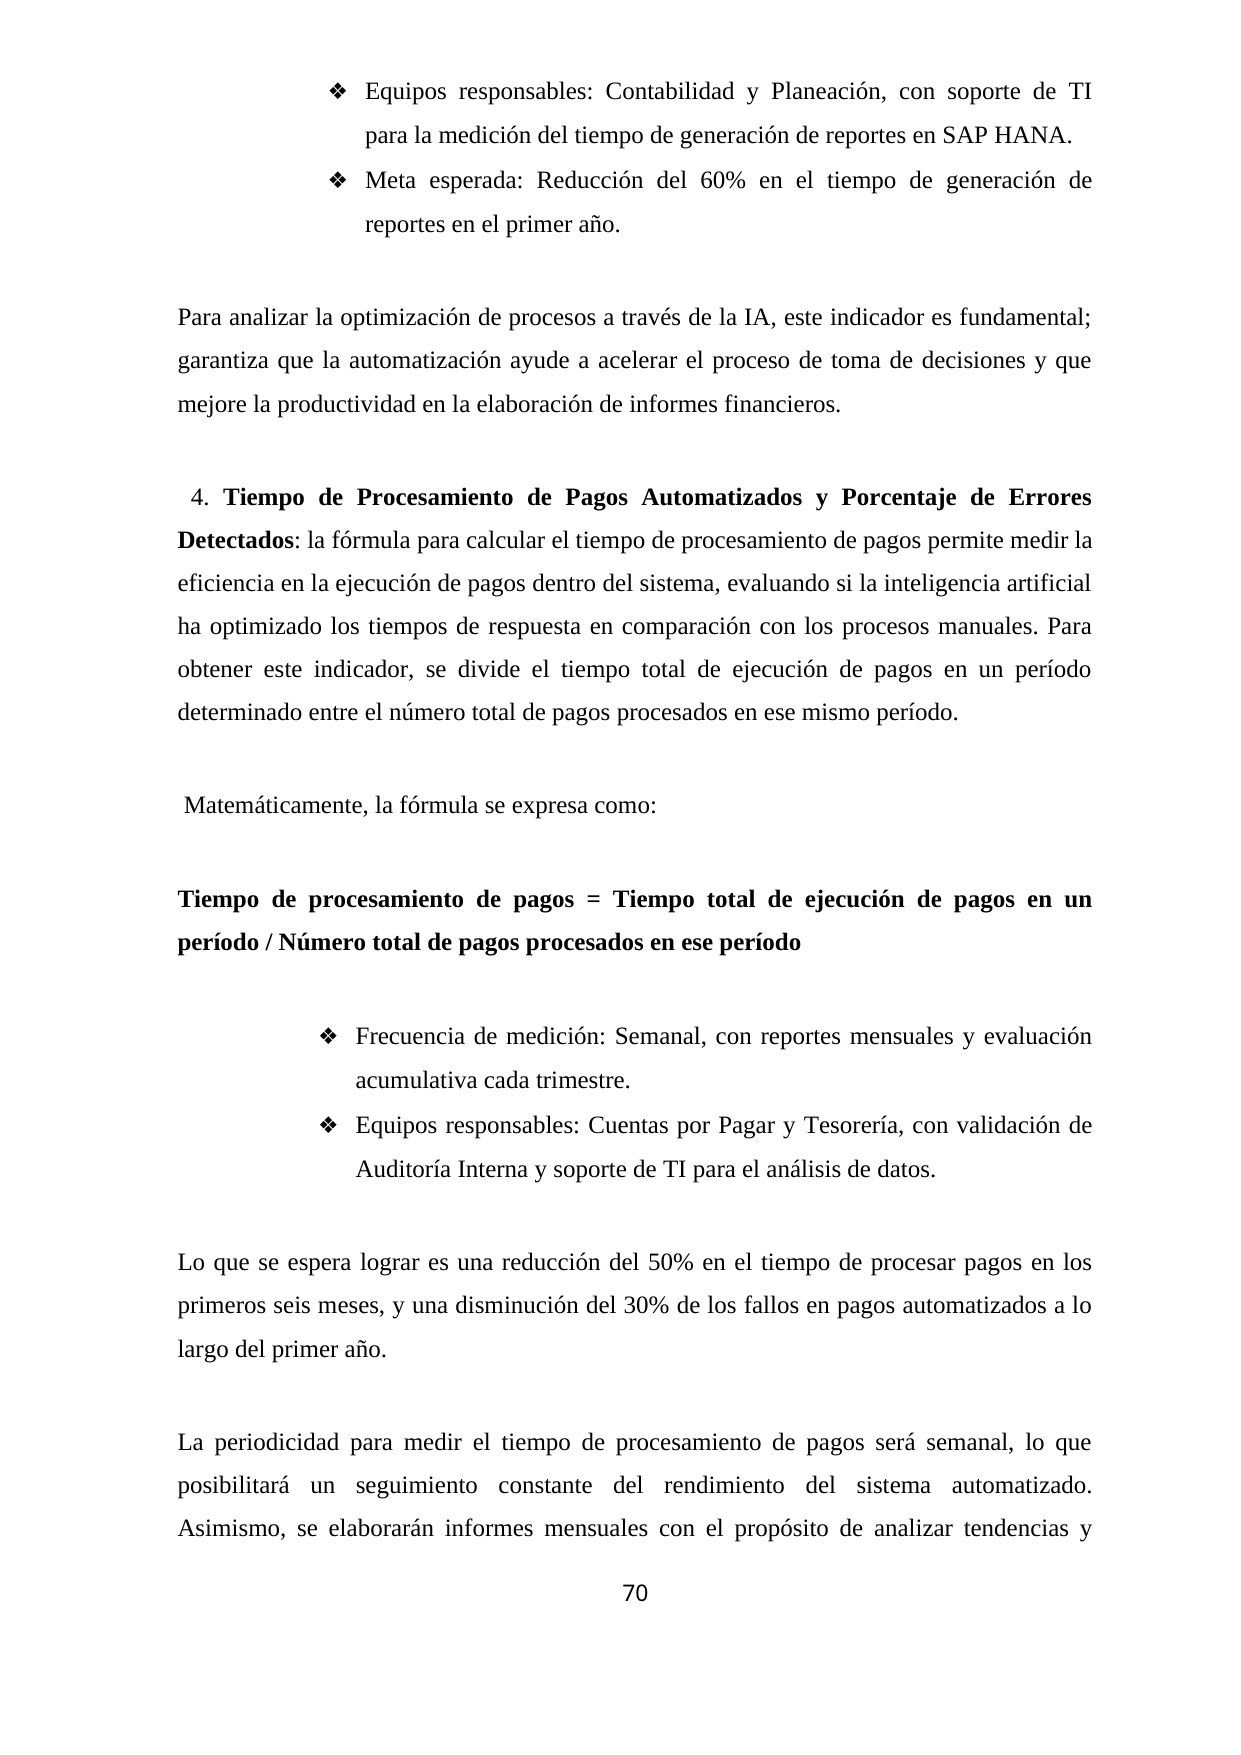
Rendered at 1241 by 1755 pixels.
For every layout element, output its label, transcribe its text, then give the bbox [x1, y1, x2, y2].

text 4. Tiempo de Procesamiento de Pagos Automatizados y Porcentaje de Errores Detectados: la fórmula para calcular el tiempo de procesamiento de pagos permite medir la eficiencia en la ejecución de pagos dentro del sistema, evaluando si la inteligencia artificial ha optimizado los tiempos de respuesta en comparación con los procesos manuales. Para obtener este indicador, se divide el tiempo total de ejecución de pagos en un período determinado entre el número total de pagos procesados en ese mismo período. [177, 482, 1093, 726]
text Para analizar la optimización de procesos a través de la IA, este indicador es fundamental; garantiza que la automatización ayude a acelerar el proceso de toma de decisiones y que mejore la productividad en la elaboración de informes financieros. [177, 302, 1093, 417]
list Equipos responsables: Cuentas por Pagar y Tesorería, con validación de Auditoría Interna y soporte de TI para el análisis de datos. [318, 1109, 1093, 1183]
list Frecuencia de medición: Semanal, con reportes mensuales y evaluación acumulativa cada trimestre. [318, 1020, 1093, 1094]
text Tiempo de procesamiento de pagos = Tiempo total de ejecución de pagos en un período / Número total de pagos procesados en ese período [177, 884, 1093, 956]
text La periodicidad para medir el tiempo de procesamiento de pagos será semanal, lo que posibilitará un seguimiento constante del rendimiento del sistema automatizado. Asimismo, se elaborarán informes mensuales con el propósito de analizar tendencias y [177, 1427, 1093, 1542]
text Matemáticamente, la fórmula se expresa como: [177, 791, 1093, 819]
list Equipos responsables: Contabilidad y Planeación, con soporte de TI para la medición del tiempo de generación de reportes en SAP HANA. [327, 75, 1093, 149]
list Meta esperada: Reducción del 60% en el tiempo de generación de reportes en el primer año. [327, 164, 1093, 238]
text Lo que se espera lograr es una reducción del 50% en el tiempo de procesar pagos en los primeros seis meses, y una disminución del 30% de los fallos en pagos automatizados a lo largo del primer año. [177, 1247, 1093, 1362]
